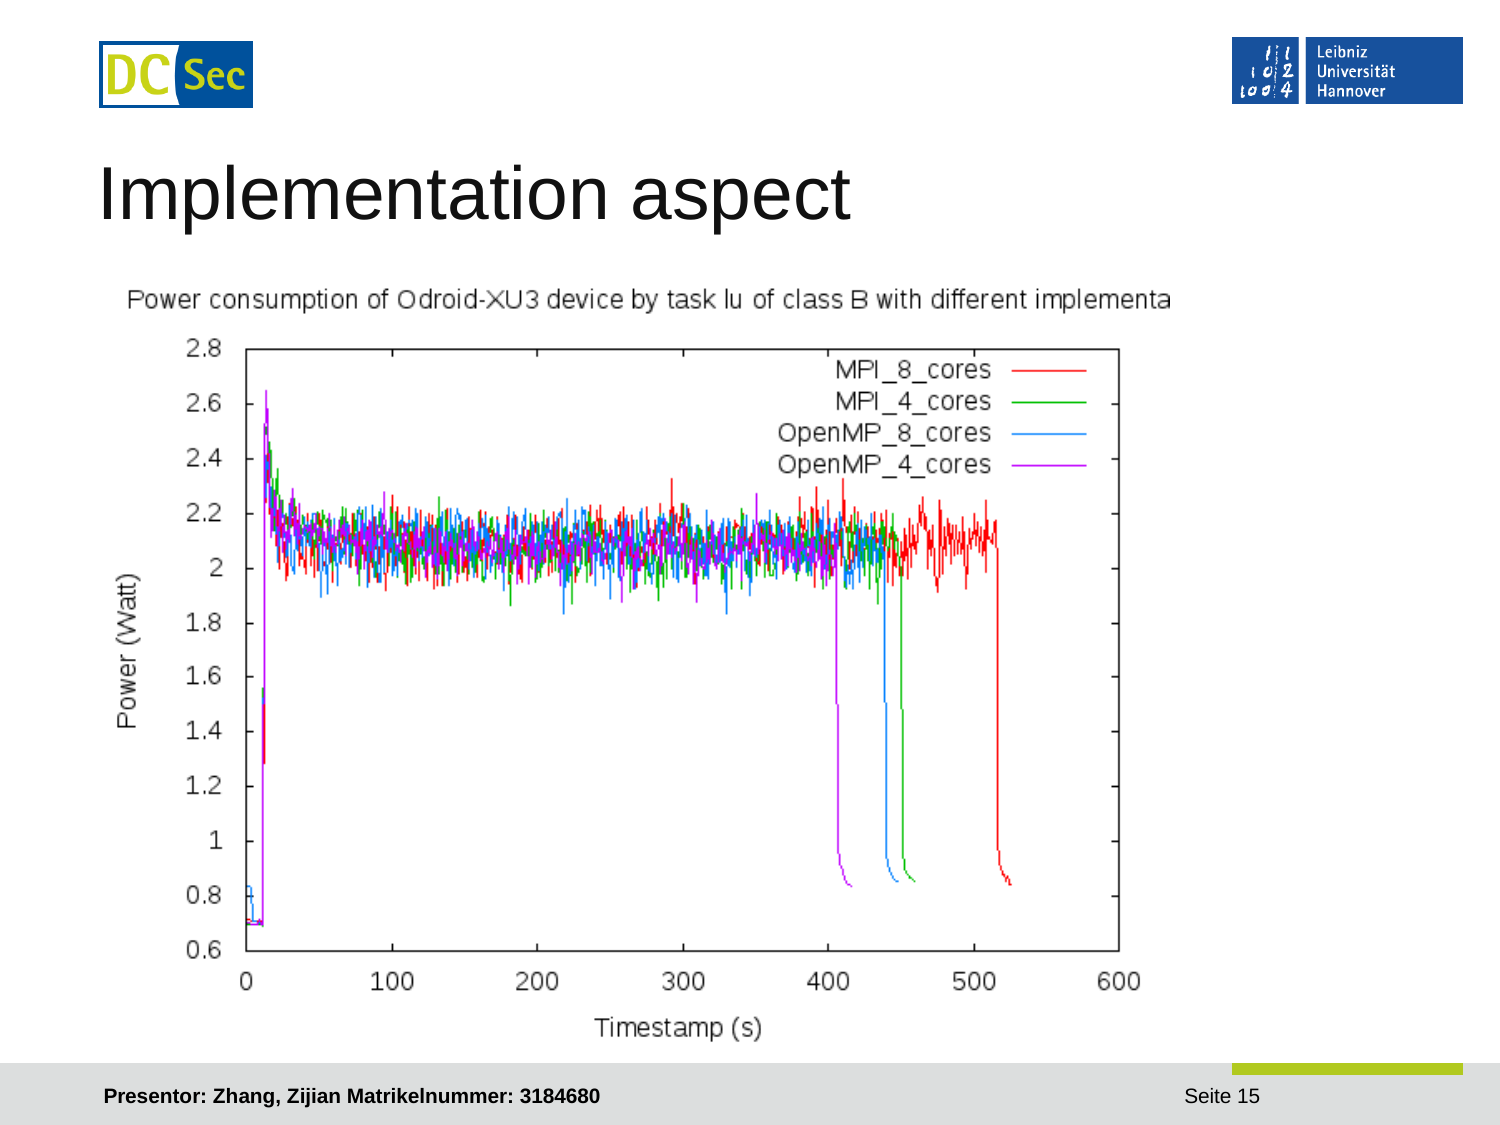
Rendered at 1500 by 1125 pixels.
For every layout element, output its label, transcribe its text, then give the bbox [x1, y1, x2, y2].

picture [99, 41, 253, 108]
title Implementation aspect [82, 137, 1463, 274]
picture [1232, 37, 1463, 104]
text_box Presentor: Zhang, Zijian Matrikelnummer: 3184680 [88, 1074, 1181, 1125]
picture [106, 254, 1170, 1052]
